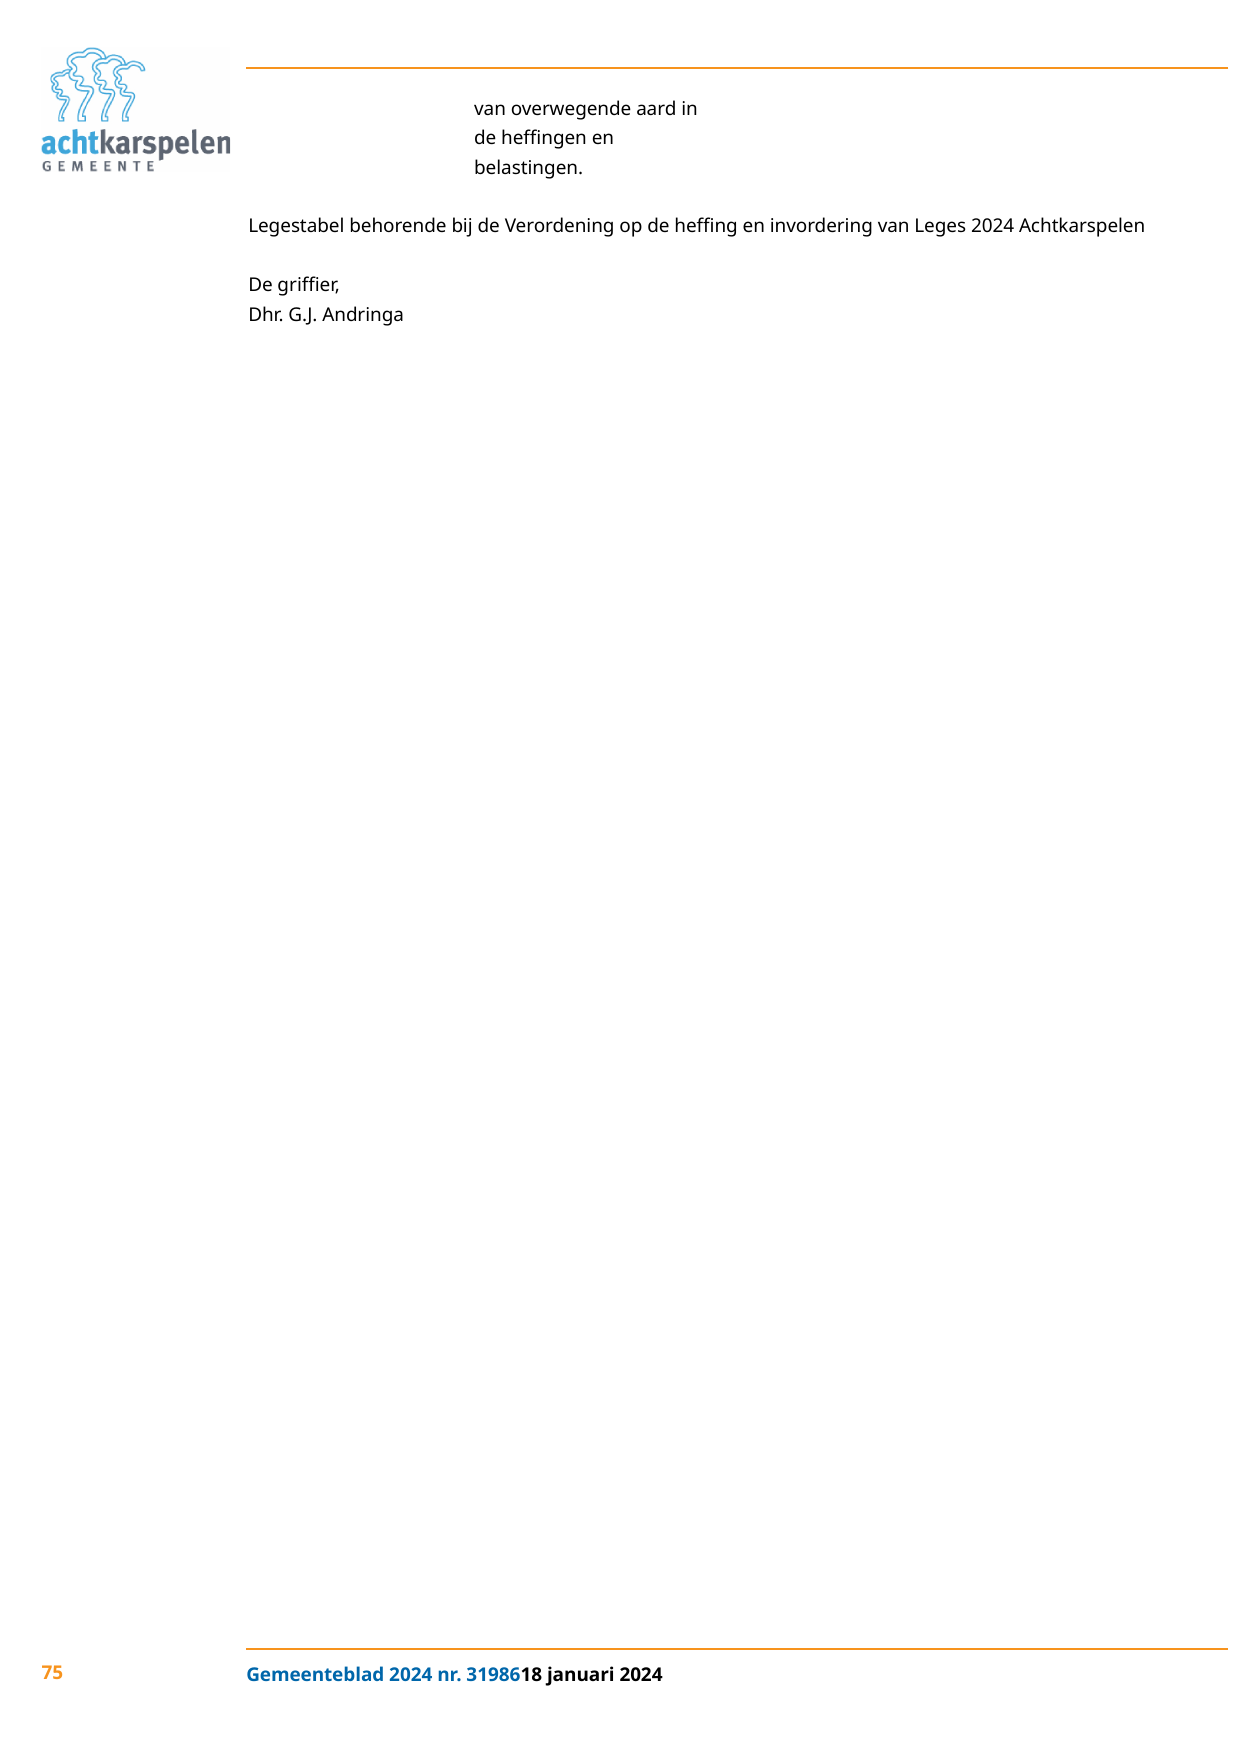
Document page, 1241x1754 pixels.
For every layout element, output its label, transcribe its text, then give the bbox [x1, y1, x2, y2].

table_cell [700, 95, 926, 180]
text De griffier, [248, 272, 1152, 297]
table_cell van overwegende aard in de heffingen en belastingen. [474, 95, 700, 180]
picture [41, 47, 231, 172]
text Dhr. G.J. Andringa [248, 301, 1152, 327]
table_cell [248, 95, 474, 180]
text Legestabel behorende bij de Verordening op de heffing en invordering van Leges 2024 Achtkarspelen [248, 212, 1152, 238]
table_cell [926, 95, 1152, 180]
